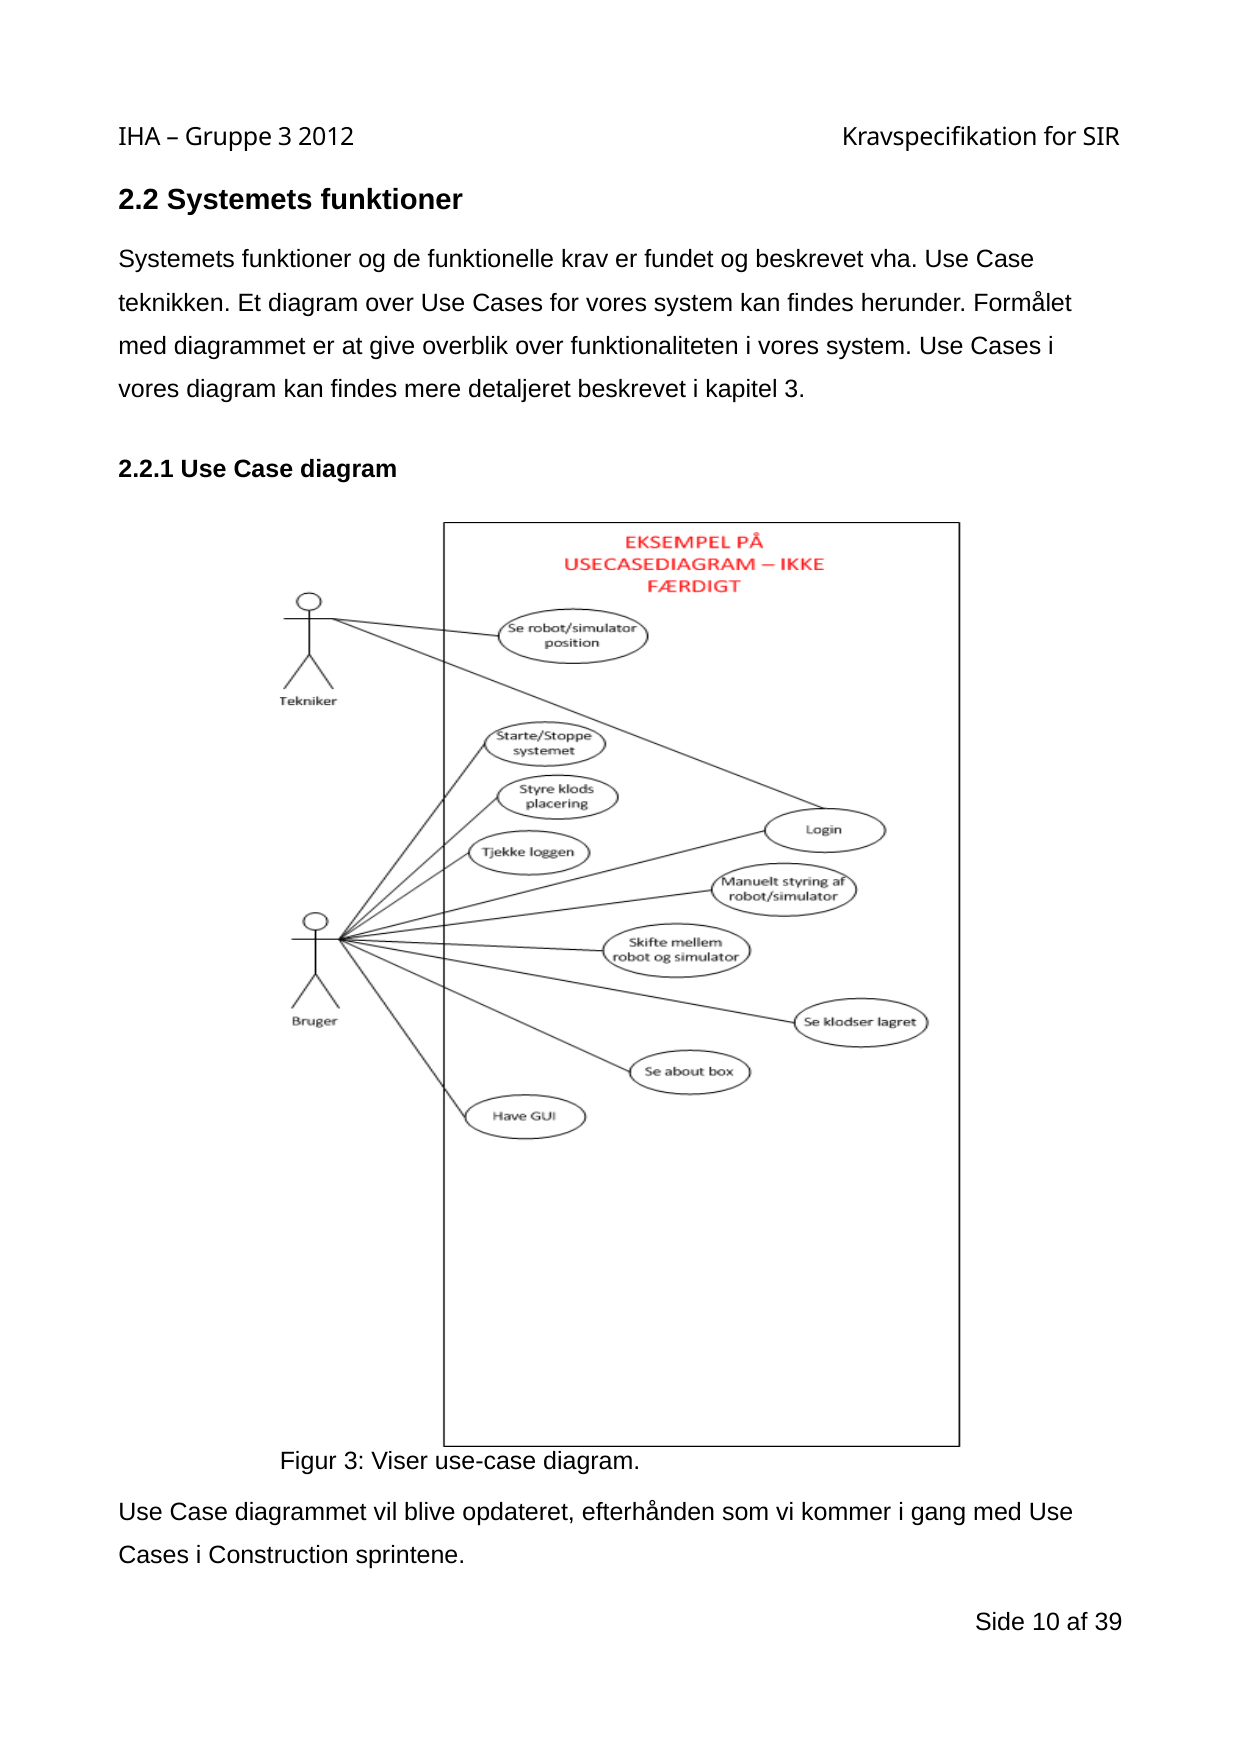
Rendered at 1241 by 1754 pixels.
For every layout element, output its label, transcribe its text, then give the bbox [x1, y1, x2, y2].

subtitle 2.2.1 Use Case diagram [118, 454, 1122, 483]
subtitle 2.2 Systemets funktioner [118, 182, 1122, 215]
picture [279, 522, 962, 1447]
text Use Case diagrammet vil blive opdateret, efterhånden som vi kommer i gang med Use Cases i Construction sprintene. [118, 510, 1122, 1568]
text Figur 3: Viser use-case diagram. [279, 1447, 961, 1475]
text Systemets funktioner og de funktionelle krav er fundet og beskrevet vha. Use Case teknikken. Et diagram over Use Cases for vores system kan findes herunder. Formålet med diagrammet er at give overblik over funktionaliteten i vores system. Use Cases i vores diagram kan findes mere detaljeret beskrevet i kapitel 3. [118, 244, 1122, 403]
